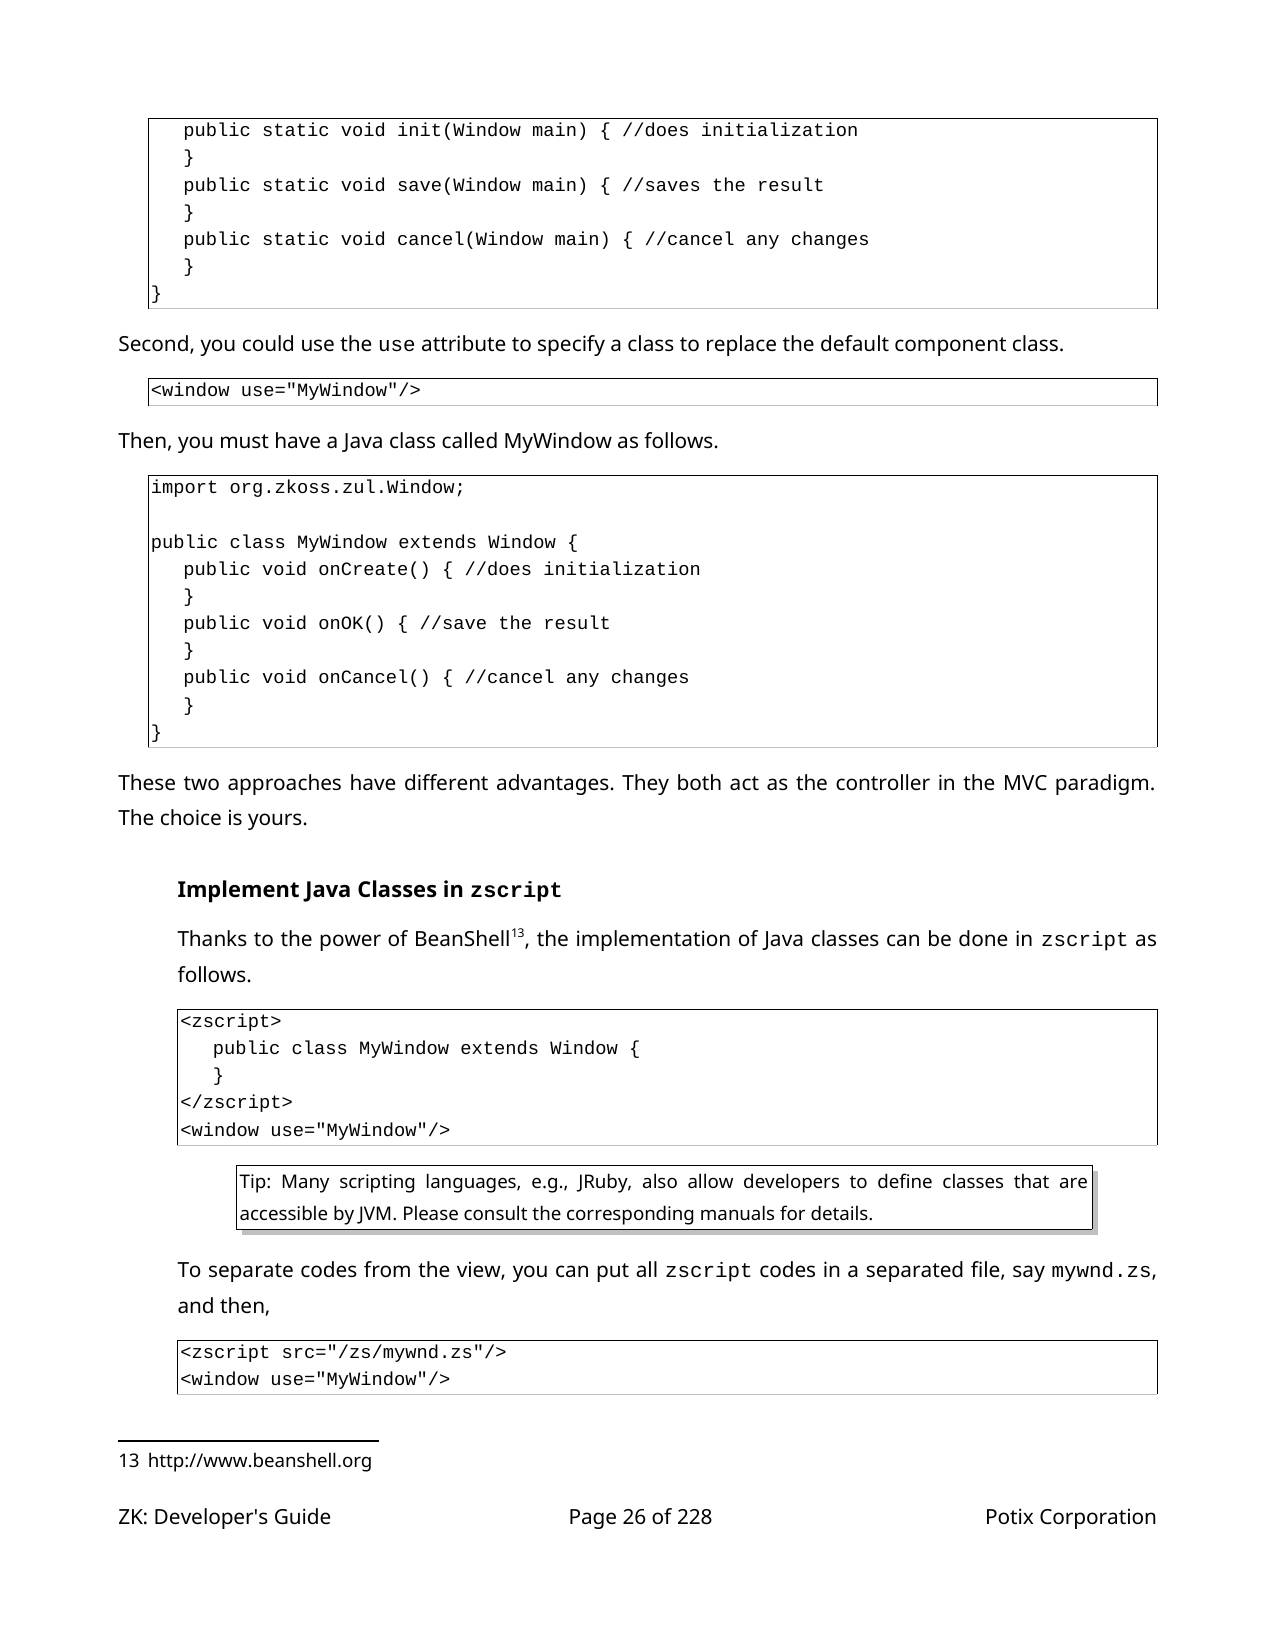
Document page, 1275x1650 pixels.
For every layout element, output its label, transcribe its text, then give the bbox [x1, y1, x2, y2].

text Thanks to the power of BeanShell, the implementation of Java classes can be done in zscript as follows. [177, 924, 1157, 988]
text public static void cancel(Window main) { //cancel any changes [149, 227, 1157, 251]
text <window use="MyWindow"/> [178, 1367, 1157, 1394]
text Then, you must have a Java class called MyWindow as follows. [118, 426, 1157, 454]
text public void onOK() { //save the result [149, 611, 1157, 635]
text import org.zkoss.zul.Window; [149, 476, 1157, 499]
text public static void init(Window main) { //does initialization [149, 119, 1157, 142]
text } [149, 254, 1157, 278]
text Tip: Many scripting languages, e.g., JRuby, also allow developers to define classes that are accessible by JVM. Please consult the corresponding manuals for details. [237, 1166, 1092, 1229]
subtitle Implement Java Classes in zscript [177, 874, 1157, 904]
text <window use="MyWindow"/> [149, 379, 1157, 405]
text public static void save(Window main) { //saves the result [149, 172, 1157, 197]
text } [149, 638, 1157, 662]
text } [149, 200, 1157, 224]
text <zscript> [178, 1010, 1157, 1033]
text <window use="MyWindow"/> [178, 1117, 1157, 1145]
text } [149, 584, 1157, 608]
text } [149, 693, 1157, 717]
text public void onCreate() { //does initialization [149, 557, 1157, 581]
text } [178, 1063, 1157, 1087]
text public void onCancel() { //cancel any changes [149, 665, 1157, 690]
text Second, you could use the use attribute to specify a class to replace the default component class. [118, 329, 1157, 358]
text } [149, 281, 1157, 308]
text </zscript> [178, 1090, 1157, 1114]
text These two approaches have different advantages. They both act as the controller in the MVC paradigm. The choice is yours. [118, 768, 1157, 831]
text public class MyWindow extends Window { [149, 529, 1157, 554]
text } [149, 720, 1157, 747]
text <zscript src="/zs/mywnd.zs"/> [178, 1341, 1157, 1364]
text public class MyWindow extends Window { [178, 1036, 1157, 1060]
text To separate codes from the view, you can put all zscript codes in a separated file, say mywnd.zs, and then, [177, 1255, 1157, 1319]
text http://www.beanshell.org [118, 1447, 1157, 1473]
text } [149, 145, 1157, 169]
